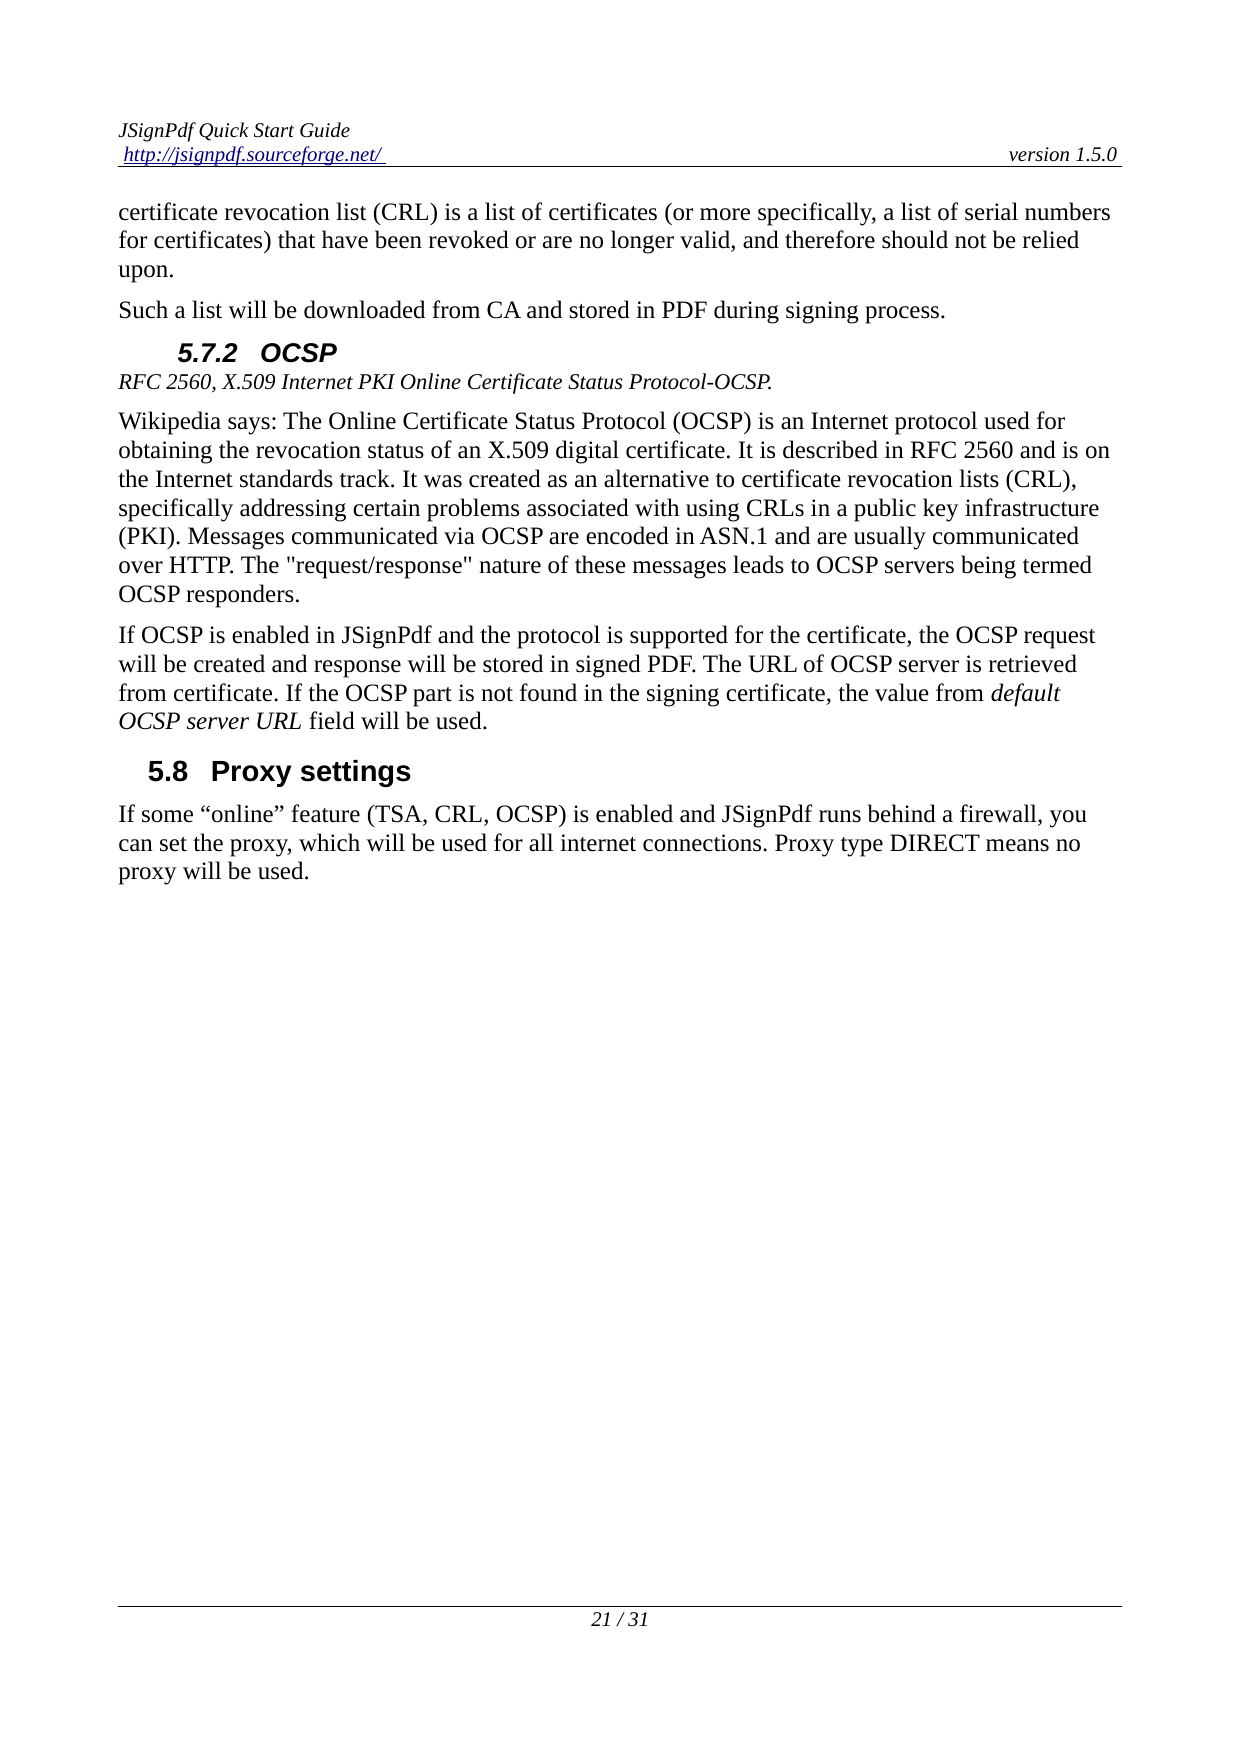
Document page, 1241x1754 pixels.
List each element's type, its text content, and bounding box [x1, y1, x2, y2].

text Such a list will be downloaded from CA and stored in PDF during signing process. [118, 296, 1122, 324]
subtitle OCSP [177, 337, 1122, 368]
text Wikipedia says: The Online Certificate Status Protocol (OCSP) is an Internet protocol used for obtaining the revocation status of an X.509 digital certificate. It is described in RFC 2560 and is on the Internet standards track. It was created as an alternative to certificate revocation lists (CRL), specifically addressing certain problems associated with using CRLs in a public key infrastructure (PKI). Messages communicated via OCSP are encoded in ASN.1 and are usually communicated over HTTP. The "request/response" nature of these messages leads to OCSP servers being termed OCSP responders. [118, 406, 1122, 608]
subtitle Proxy settings [148, 753, 1116, 787]
text If OCSP is enabled in JSignPdf and the protocol is supported for the certificate, the OCSP request will be created and response will be stored in signed PDF. The URL of OCSP server is retrieved from certificate. If the OCSP part is not found in the signing certificate, the value from default OCSP server URL field will be used. [118, 620, 1122, 735]
text If some “online” feature (TSA, CRL, OCSP) is enabled and JSignPdf runs behind a firewall, you can set the proxy, which will be used for all internet connections. Proxy type DIRECT means no proxy will be used. [118, 799, 1122, 885]
text RFC 2560, X.509 Internet PKI Online Certificate Status Protocol-OCSP. [118, 368, 1122, 394]
text certificate revocation list (CRL) is a list of certificates (or more specifically, a list of serial numbers for certificates) that have been revoked or are no longer valid, and therefore should not be relied upon. [118, 197, 1122, 283]
